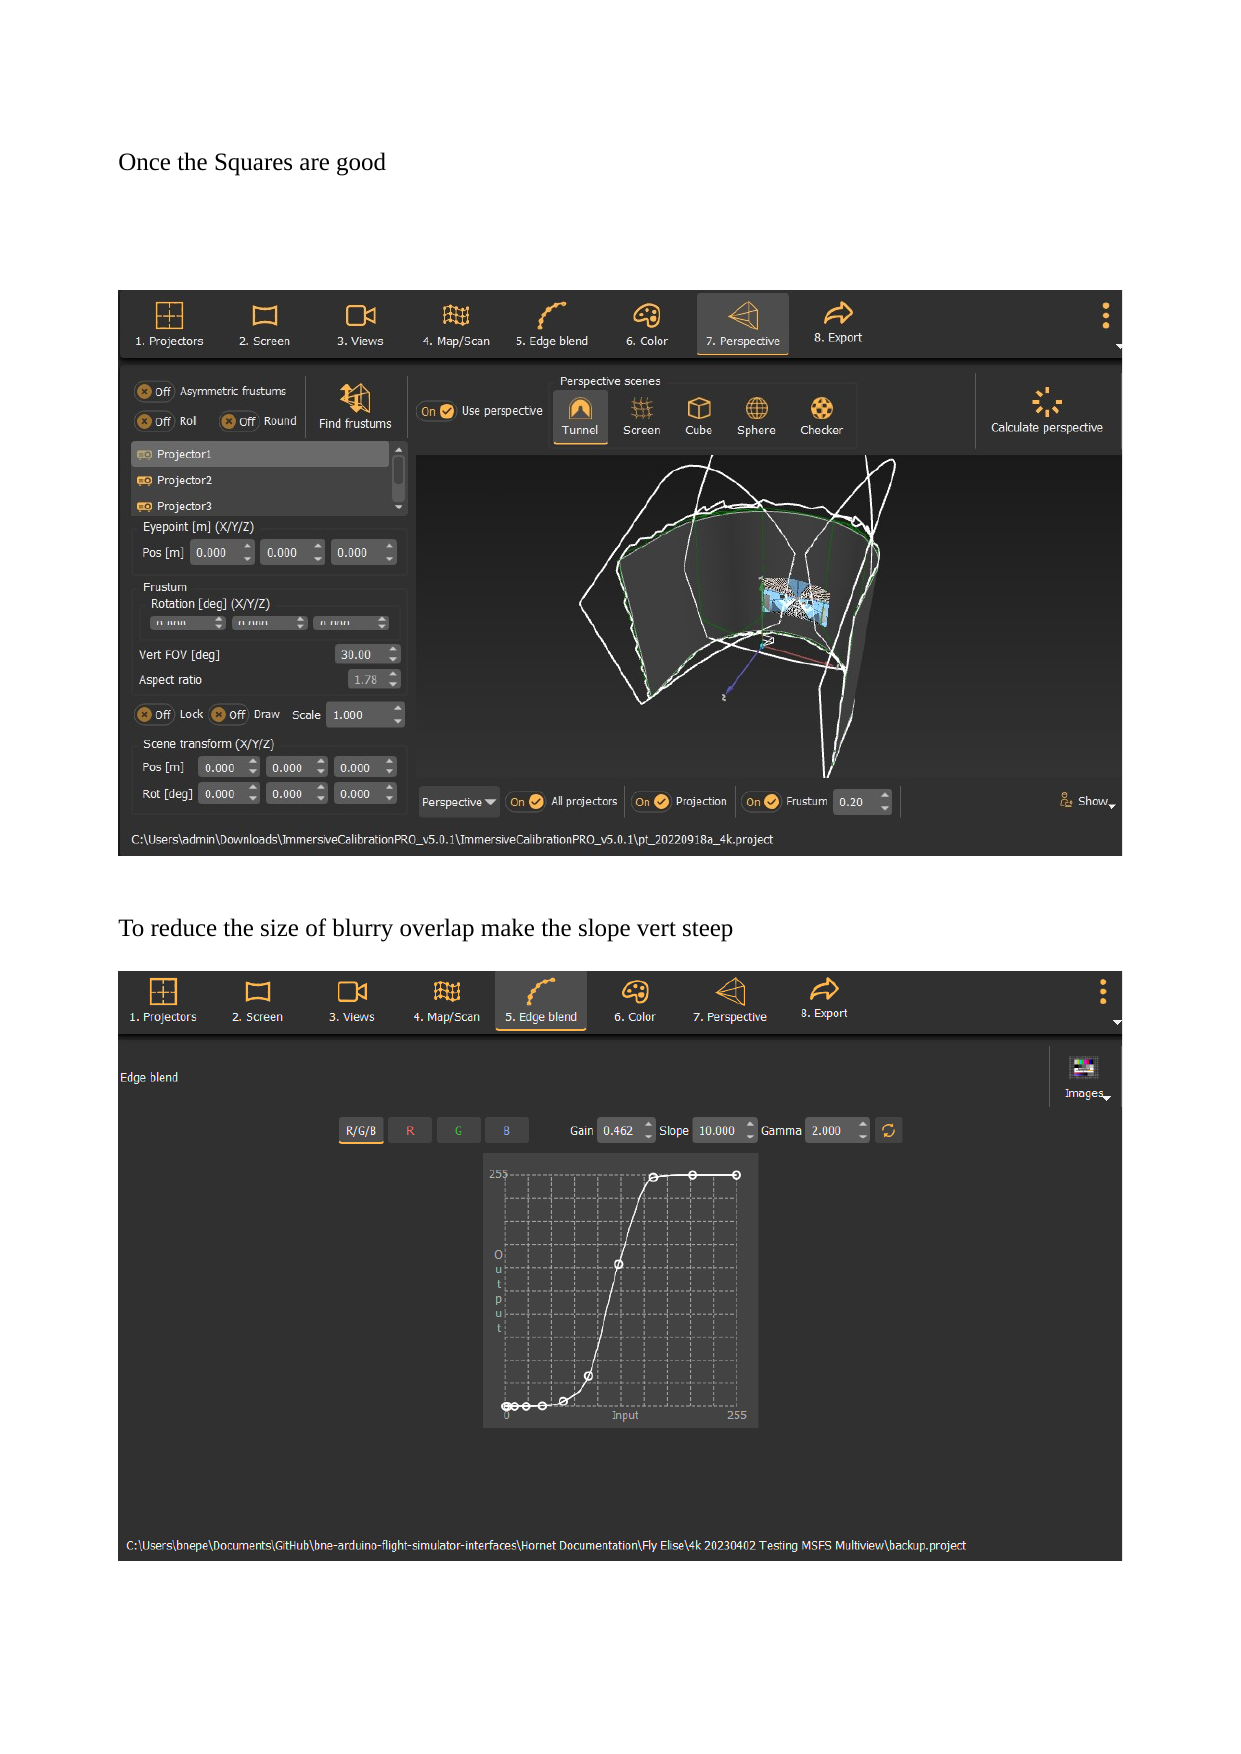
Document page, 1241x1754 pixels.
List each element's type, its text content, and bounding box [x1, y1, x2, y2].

picture [118, 971, 1123, 1561]
text Once the Squares are good [118, 147, 1122, 176]
text To reduce the size of blurry overlap make the slope vert steep [118, 913, 1122, 942]
picture [118, 290, 1123, 856]
